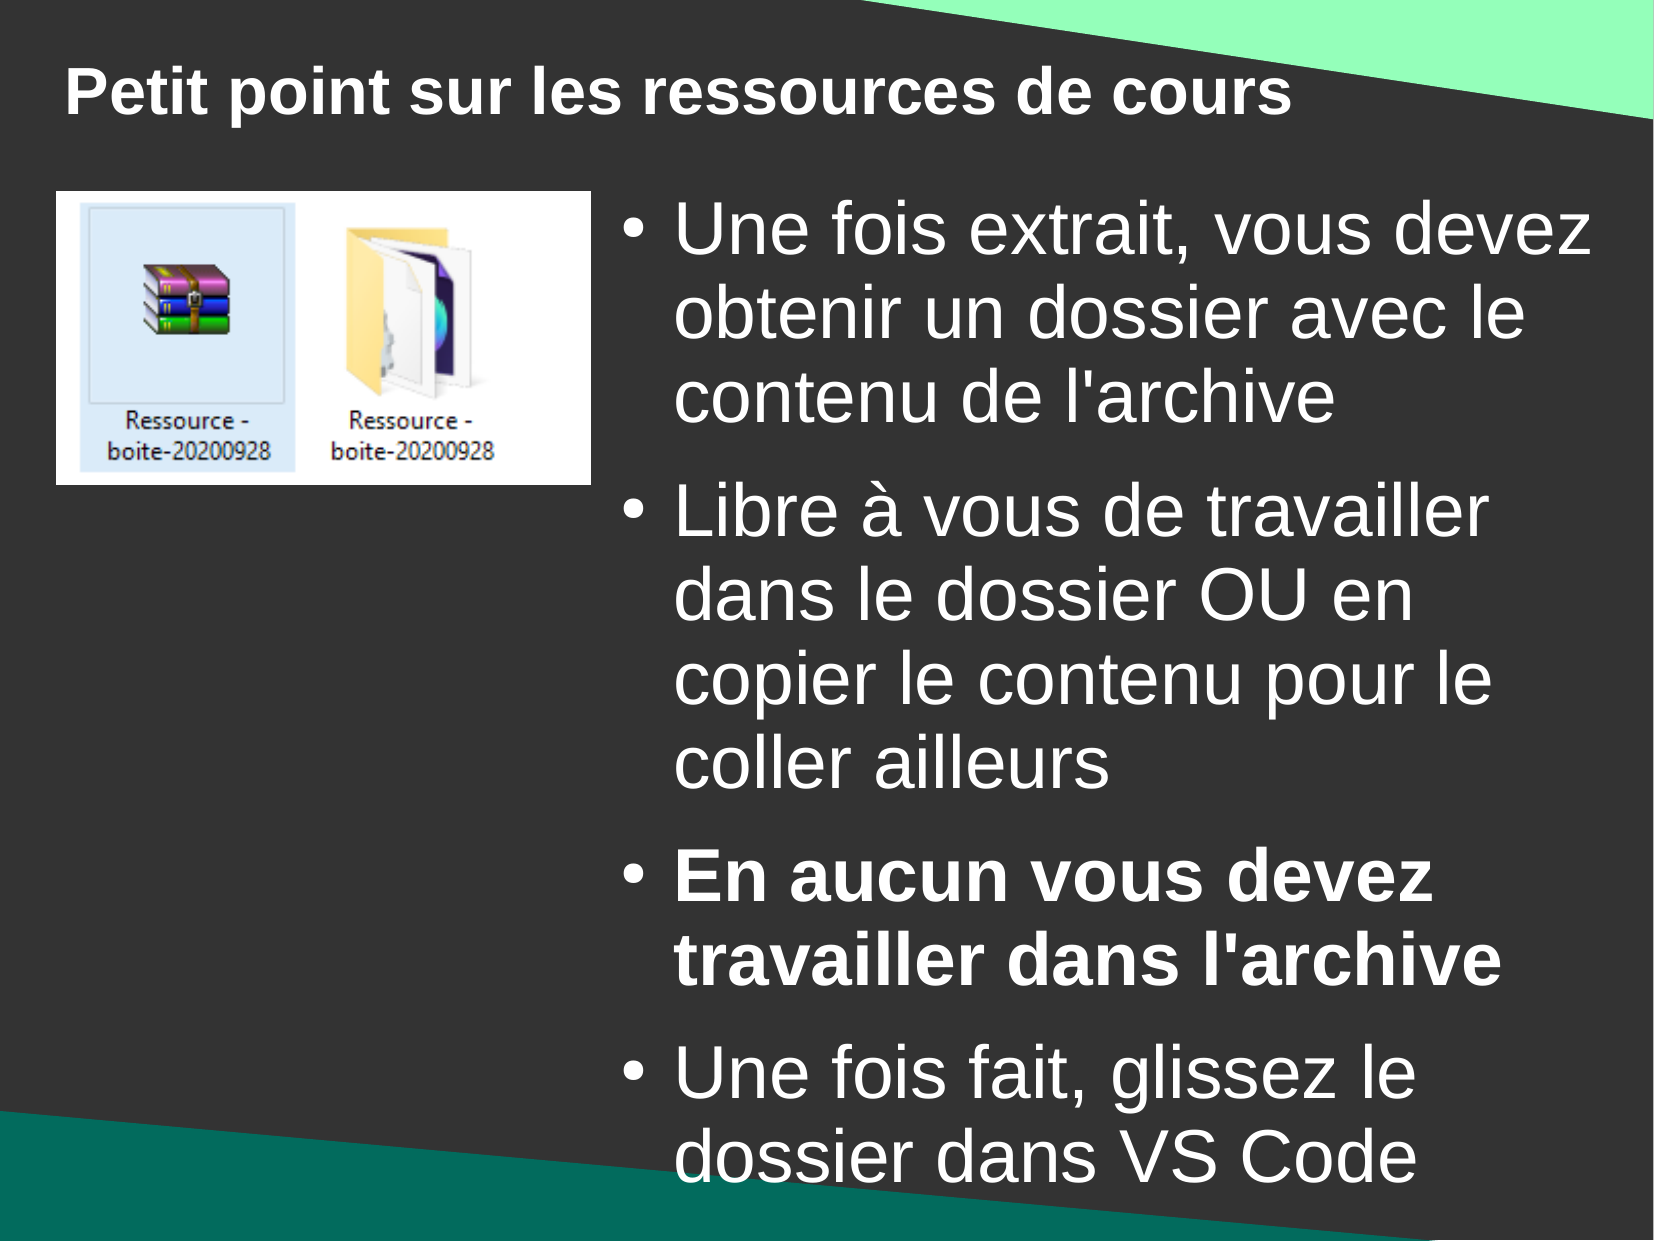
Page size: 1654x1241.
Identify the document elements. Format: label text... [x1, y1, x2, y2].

title Petit point sur les ressources de cours [64, 54, 1553, 157]
list Une fois extrait, vous devez obtenir un dossier avec le contenu de l'archive Libre à vous de travailler dans le dossier OU en copier le contenu pour le coller ailleurs En aucun vous devez travailler dans l'archive Une fois fait, glissez le dossier dans VS Code [602, 186, 1620, 1229]
picture [56, 191, 591, 485]
text_box [860, 0, 1654, 120]
